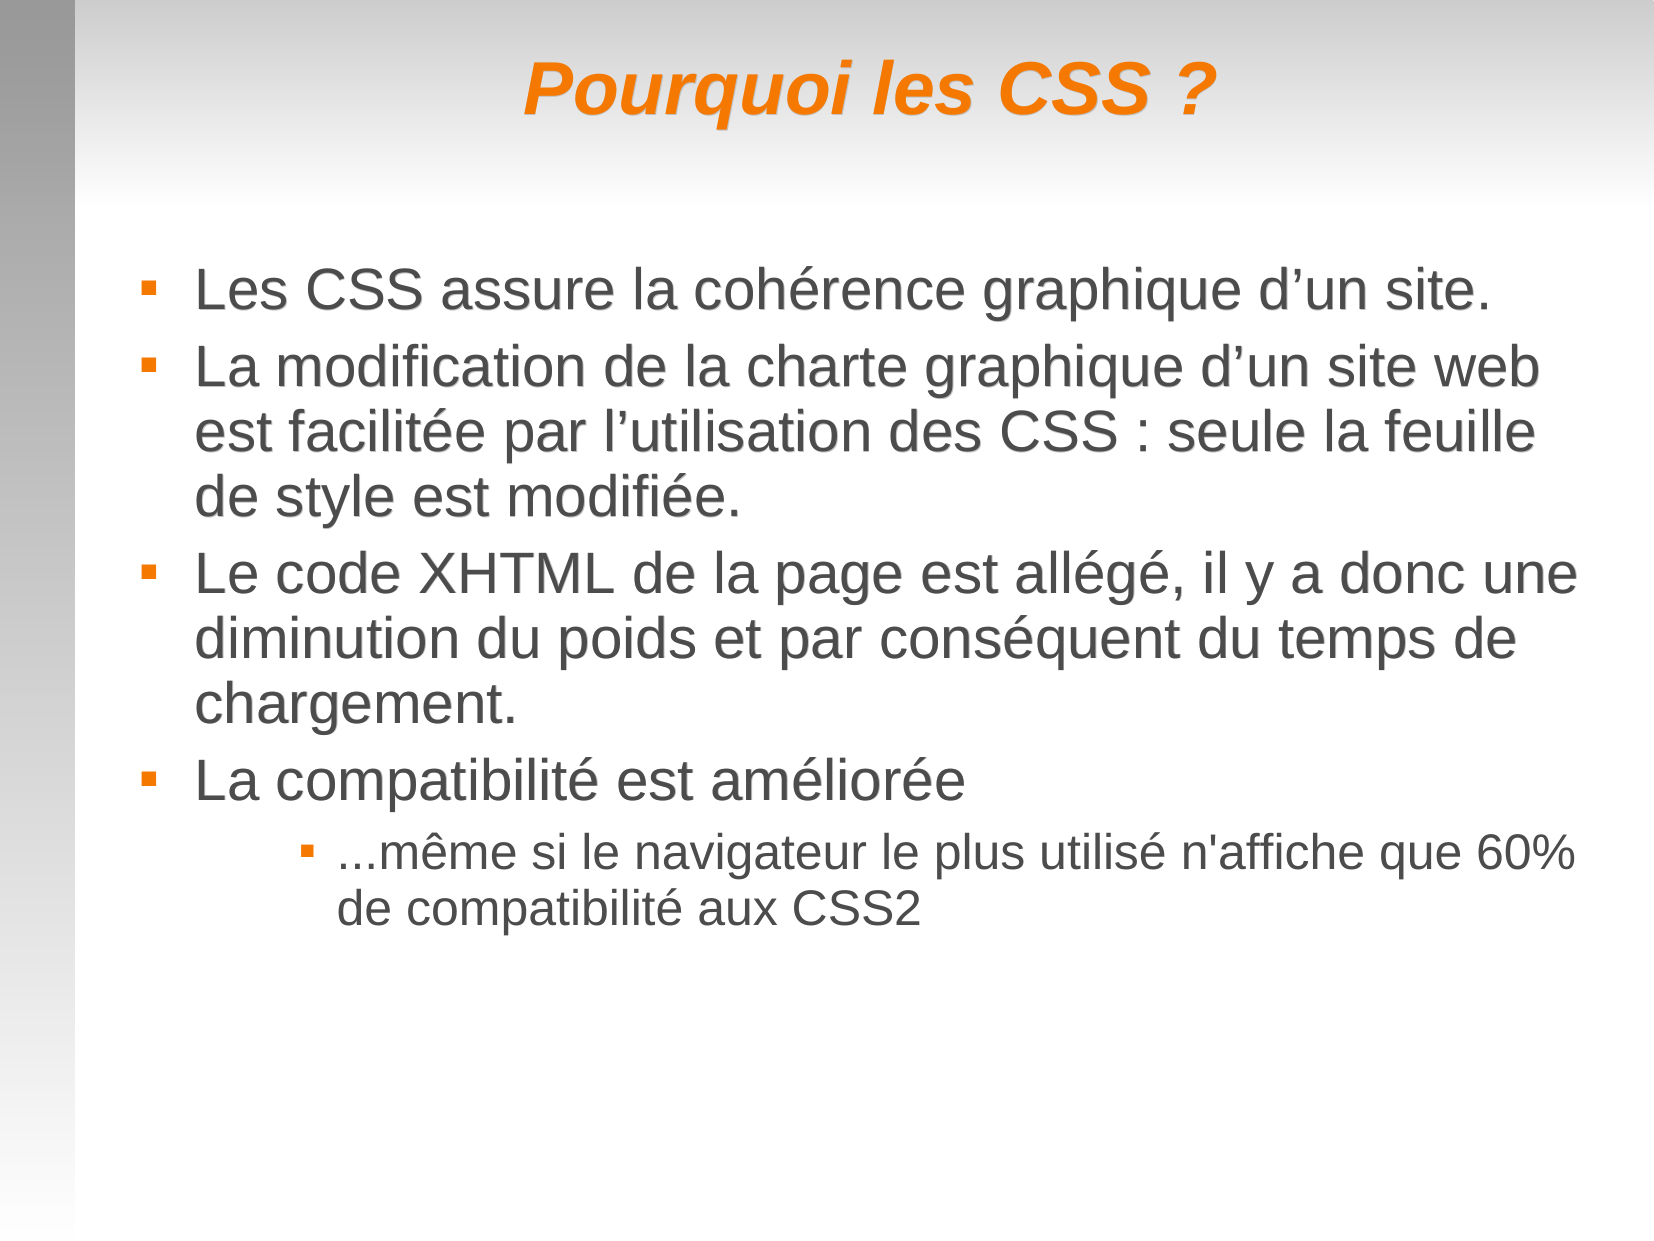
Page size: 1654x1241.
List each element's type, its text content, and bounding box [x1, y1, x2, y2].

list Les CSS assure la cohérence graphique d’un site. La modification de la charte graphique d’un site web est facilitée par l’utilisation des CSS : seule la feuille de style est modifiée. Le code XHTML de la page est allégé, il y a donc une diminution du poids et par conséquent du temps de chargement. La compatibilité est améliorée ...même si le navigateur le plus utilisé n'affiche que 60% de compatibilité aux CSS2 [124, 256, 1601, 1188]
title Pourquoi les CSS ? [88, 0, 1654, 178]
